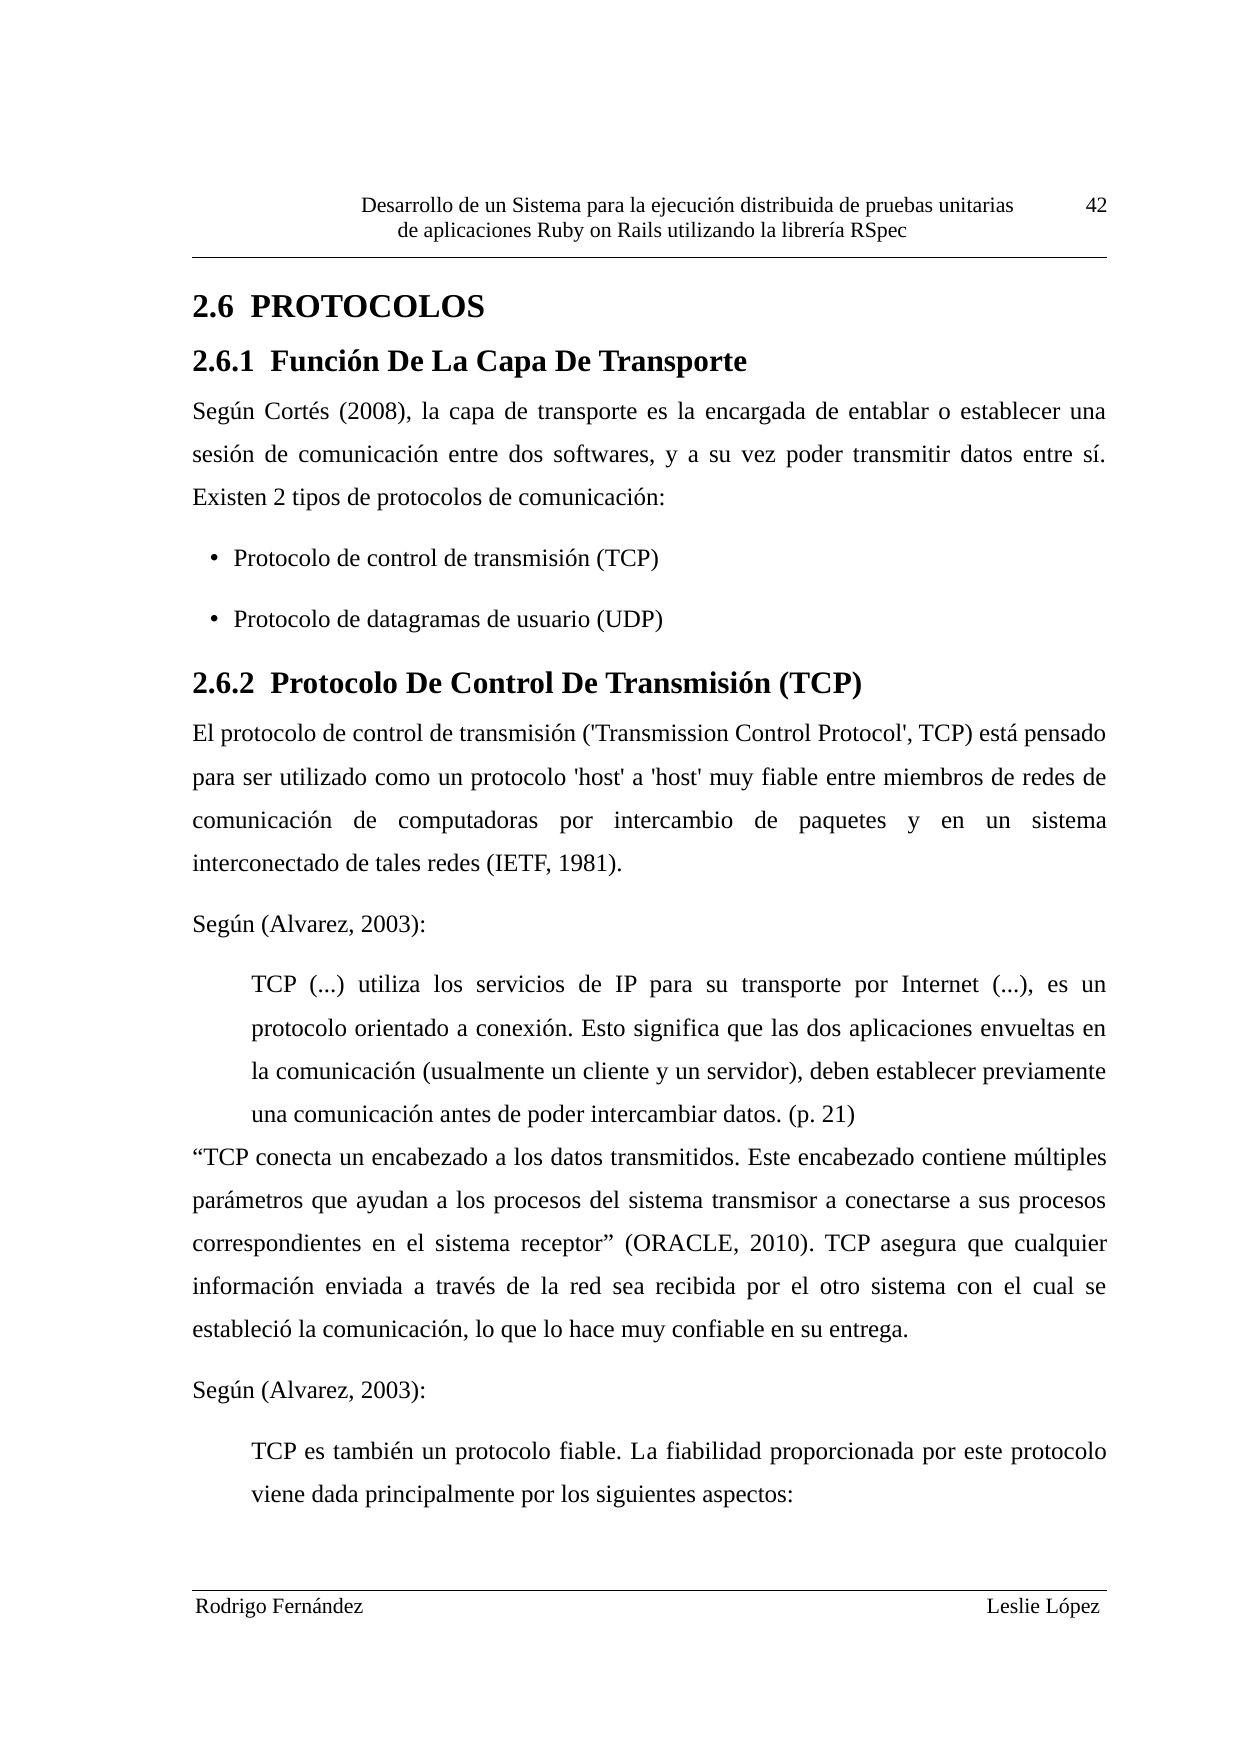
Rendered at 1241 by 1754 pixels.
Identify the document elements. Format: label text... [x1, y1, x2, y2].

subtitle Protocolos [192, 286, 1107, 325]
text TCP es también un protocolo fiable. La fiabilidad proporcionada por este protocolo viene dada principalmente por los siguientes aspectos: [251, 1436, 1107, 1508]
list Protocolo de datagramas de usuario (UDP) [210, 604, 1107, 633]
text Según Cortés (2008)⁠, la capa de transporte es la encargada de entablar o establecer una sesión de comunicación entre dos softwares, y a su vez poder transmitir datos entre sí. Existen 2 tipos de protocolos de comunicación: [192, 396, 1107, 511]
text Según (Alvarez, 2003)⁠: [192, 1375, 1107, 1404]
text El protocolo de control de transmisión ('Transmission Control Protocol', TCP) está pensado para ser utilizado como un protocolo 'host' a 'host' muy fiable entre miembros de redes de comunicación de computadoras por intercambio de paquetes y en un sistema interconectado de tales redes (IETF, 1981)⁠. [192, 718, 1107, 877]
text “TCP conecta un encabezado a los datos transmitidos. Este encabezado contiene múltiples parámetros que ayudan a los procesos del sistema transmisor a conectarse a sus procesos correspondientes en el sistema receptor” (ORACLE, 2010). TCP asegura que cualquier información enviada a través de la red sea recibida por el otro sistema con el cual se estableció la comunicación, lo que lo hace muy confiable en su entrega. [192, 1142, 1107, 1343]
list Protocolo de control de transmisión (TCP) [210, 543, 1107, 572]
subtitle Función de la capa de transporte [192, 342, 1107, 378]
text TCP (...) utiliza los servicios de IP para su transporte por Internet (...), es un protocolo orientado a conexión. Esto significa que las dos aplicaciones envueltas en la comunicación (usualmente un cliente y un servidor), deben establecer previamente una comunicación antes de poder intercambiar datos. (p. 21) [251, 969, 1107, 1128]
subtitle Protocolo de control de transmisión (TCP) [192, 665, 1107, 701]
text Según (Alvarez, 2003)⁠: [192, 909, 1107, 937]
